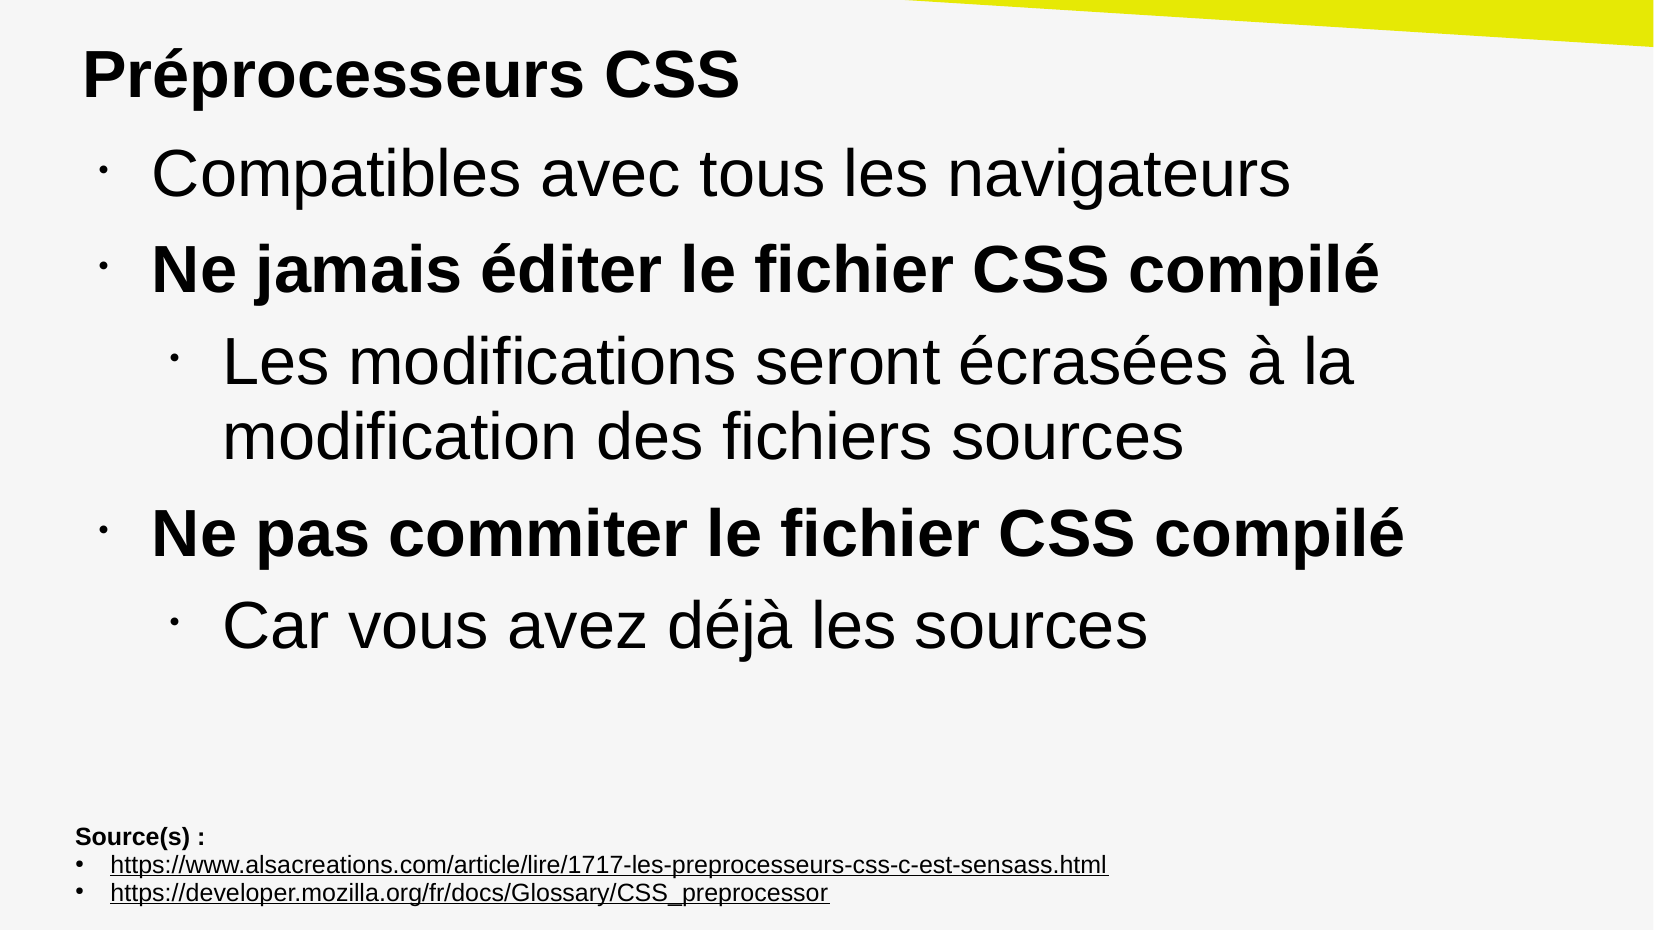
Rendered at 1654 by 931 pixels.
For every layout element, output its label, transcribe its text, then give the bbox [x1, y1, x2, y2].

list Compatibles avec tous les navigateurs Ne jamais éditer le fichier CSS compilé Les modifications seront écrasées à la modification des fichiers sources Ne pas commiter le fichier CSS compilé Car vous avez déjà les sources [80, 135, 1620, 709]
text_box [904, 0, 1654, 48]
text_box Source(s) : https://www.alsacreations.com/article/lire/1717-les-preprocesseurs-css-c-est-sensass.html https://developer.mozilla.org/fr/docs/Glossary/CSS_preprocessor [60, 815, 1546, 929]
title Préprocesseurs CSS [82, 37, 1571, 114]
